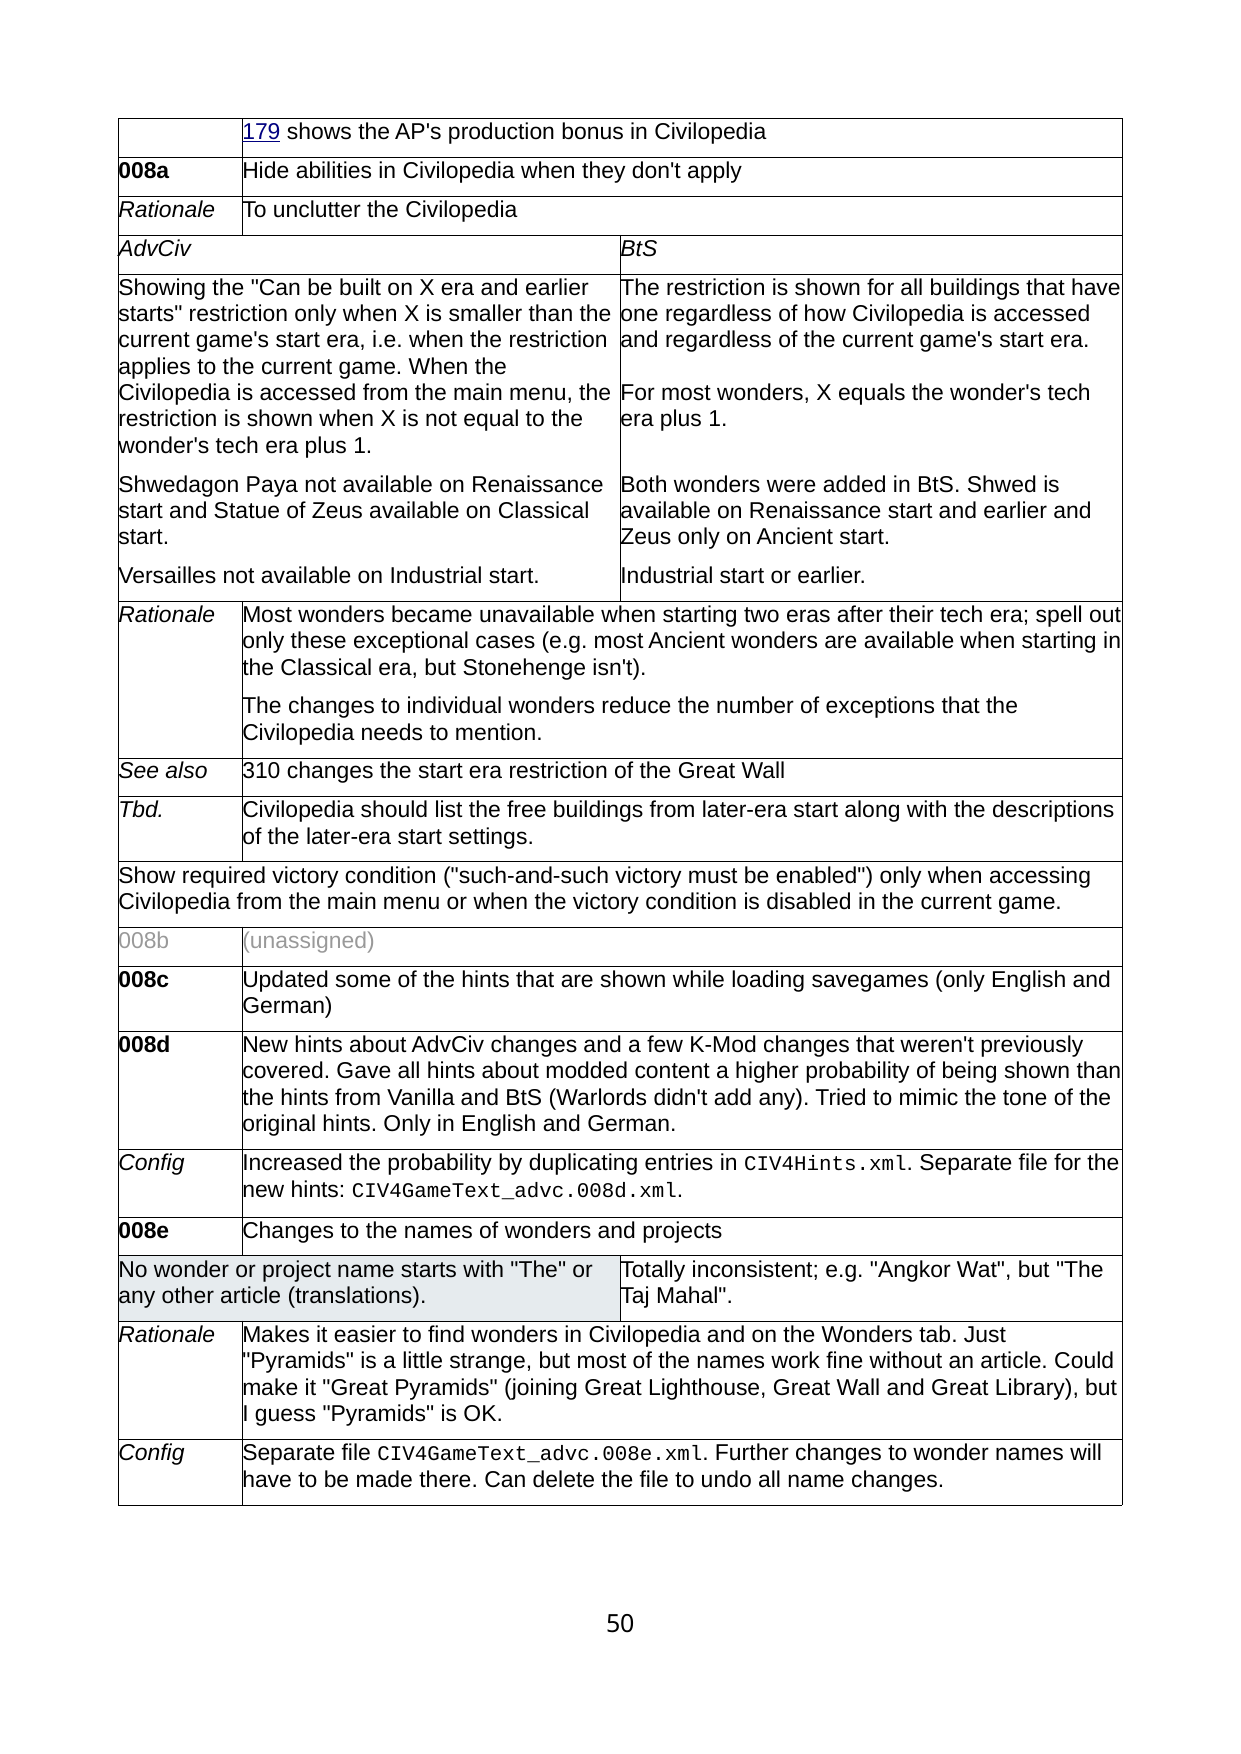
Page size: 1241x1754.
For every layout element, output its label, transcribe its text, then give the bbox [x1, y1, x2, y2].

table_cell The restriction is shown for all buildings that have one regardless of how Civilopedia is accessed and regardless of the current game's start era. For most wonders, X equals the wonder's tech era plus 1. Both wonders were added in BtS. Shwed is available on Renaissance start and earlier and Zeus only on Ancient start. Industrial start or earlier. [621, 275, 1122, 601]
table_cell To unclutter the Civilopedia [243, 197, 1122, 235]
table_cell [119, 119, 242, 157]
table_cell Most wonders became unavailable when starting two eras after their tech era; spell out only these exceptional cases (e.g. most Ancient wonders are available when starting in the Classical era, but Stonehenge isn't). The changes to individual wonders reduce the number of exceptions that the Civilopedia needs to mention. [243, 602, 1122, 757]
table_cell Changes to the names of wonders and projects [243, 1218, 1122, 1255]
table_cell 310 changes the start era restriction of the Great Wall [243, 759, 1122, 796]
table_cell Showing the "Can be built on X era and earlier starts" restriction only when X is smaller than the current game's start era, i.e. when the restriction applies to the current game. When the Civilopedia is accessed from the main menu, the restriction is shown when X is not equal to the wonder's tech era plus 1. Shwedagon Paya not available on Renaissance start and Statue of Zeus available on Classical start. Versailles not available on Industrial start. [119, 275, 620, 601]
table_cell 008e [119, 1218, 242, 1255]
table_cell Totally inconsistent; e.g. "Angkor Wat", but "The Taj Mahal". [621, 1256, 1122, 1321]
table_cell (unassigned) [243, 928, 1122, 966]
table_cell Civilopedia should list the free buildings from later-era start along with the descriptions of the later-era start settings. [243, 797, 1122, 861]
table_cell Show required victory condition ("such-and-such victory must be enabled") only when accessing Civilopedia from the main menu or when the victory condition is disabled in the current game. [119, 862, 1122, 927]
table_cell No wonder or project name starts with "The" or any other article (translations). [119, 1256, 620, 1321]
table_cell BtS [621, 236, 1122, 273]
table_cell Tbd. [119, 797, 242, 861]
table_cell 008a [119, 158, 242, 196]
table_cell 008d [119, 1032, 242, 1149]
table_cell 008c [119, 967, 242, 1031]
table_cell Updated some of the hints that are shown while loading savegames (only English and German) [243, 967, 1122, 1031]
table_cell New hints about AdvCiv changes and a few K-Mod changes that weren't previously covered. Gave all hints about modded content a higher probability of being shown than the hints from Vanilla and BtS (Warlords didn't add any). Tried to mimic the tone of the original hints. Only in English and German. [243, 1032, 1122, 1149]
table_cell See also [119, 759, 242, 796]
table_cell Increased the probability by duplicating entries in CIV4Hints.xml. Separate file for the new hints: CIV4GameText_advc.008d.xml. [243, 1150, 1122, 1217]
table_cell Separate file CIV4GameText_advc.008e.xml. Further changes to wonder names will have to be made there. Can delete the file to undo all name changes. [243, 1440, 1122, 1505]
table_cell Hide abilities in Civilopedia when they don't apply [243, 158, 1122, 196]
table_cell Config [119, 1440, 242, 1505]
table_cell 008b [119, 928, 242, 966]
table_cell Rationale [119, 197, 242, 235]
table_cell Rationale [119, 602, 242, 757]
table_cell Rationale [119, 1322, 242, 1438]
table_cell AdvCiv [119, 236, 620, 273]
table_cell Makes it easier to find wonders in Civilopedia and on the Wonders tab. Just "Pyramids" is a little strange, but most of the names work fine without an article. Could make it "Great Pyramids" (joining Great Lighthouse, Great Wall and Great Library), but I guess "Pyramids" is OK. [243, 1322, 1122, 1438]
table_cell 179 shows the AP's production bonus in Civilopedia [243, 119, 1122, 157]
table_cell Config [119, 1150, 242, 1217]
